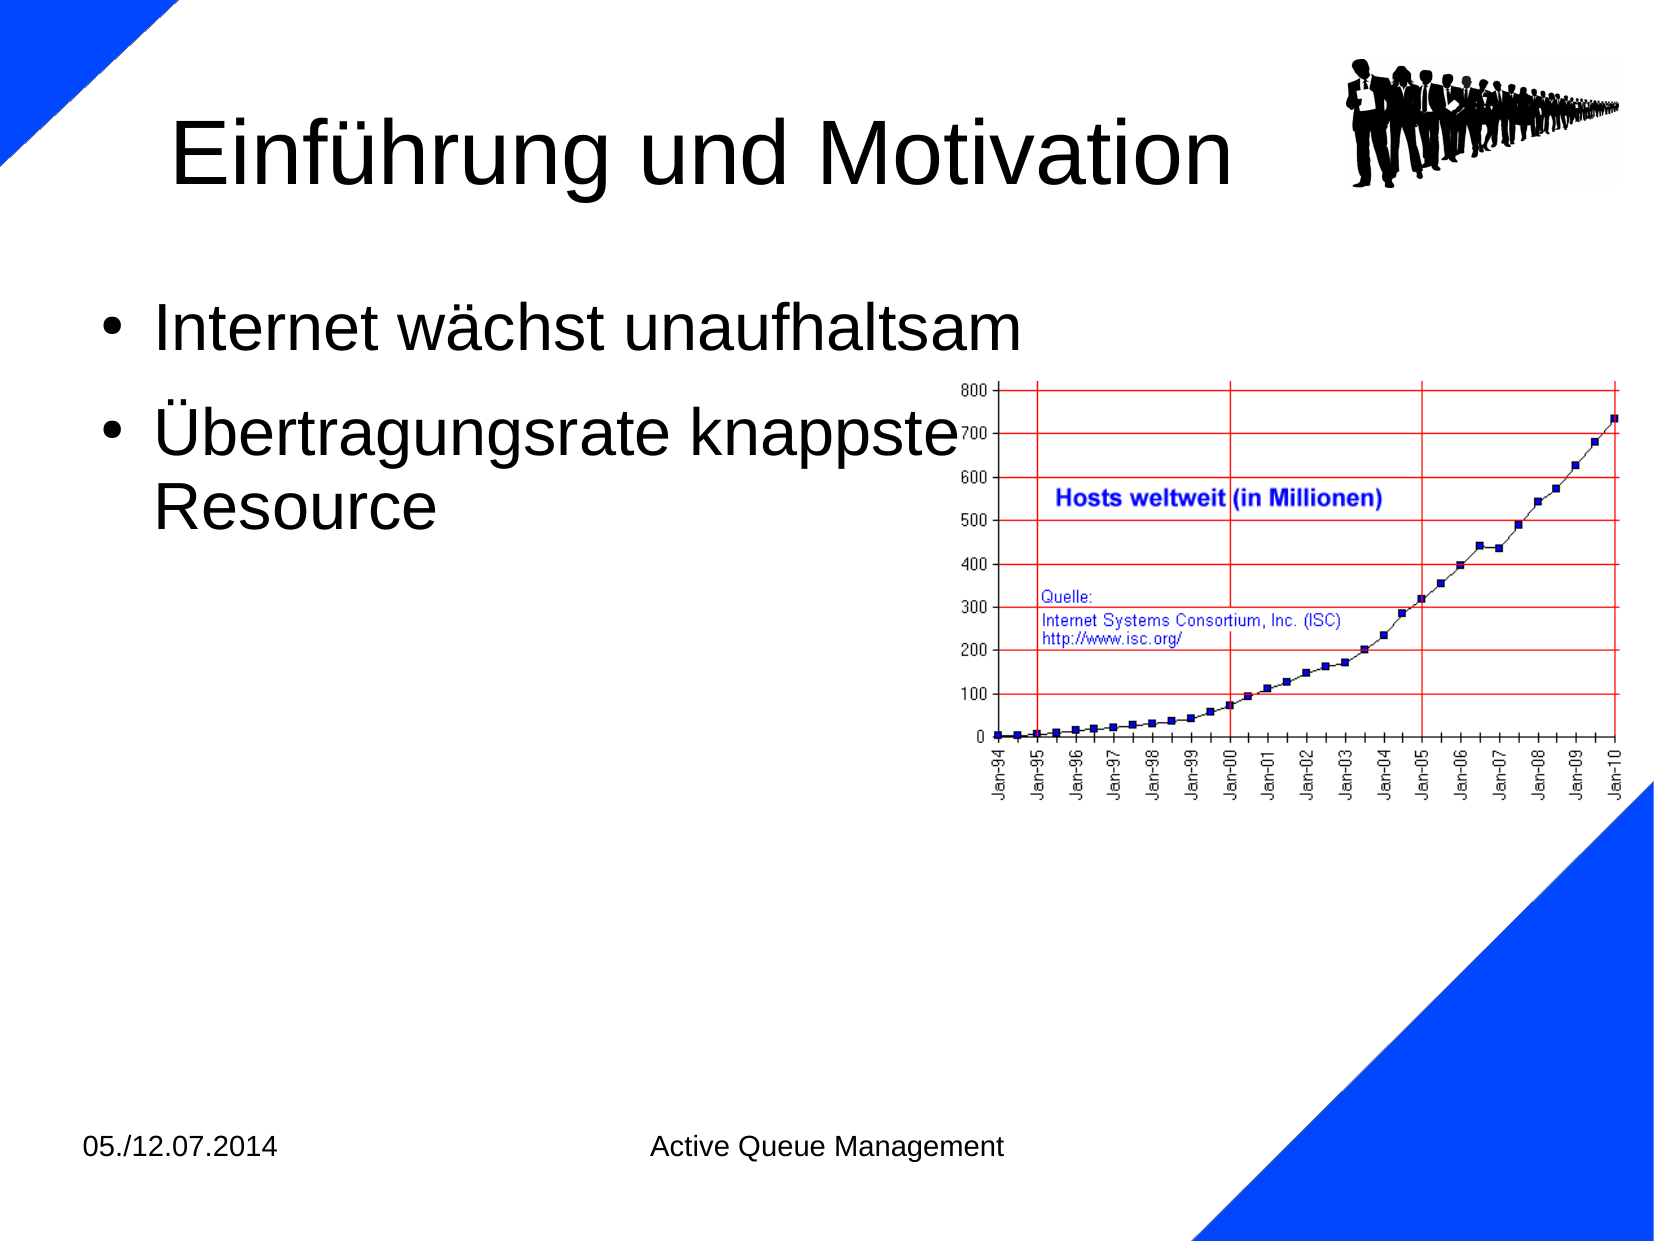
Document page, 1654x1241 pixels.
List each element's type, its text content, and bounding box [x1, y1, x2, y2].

picture [1571, 381, 1630, 804]
title Einführung und Motivation [82, 49, 1323, 257]
picture [1346, 59, 1619, 188]
list Internet wächst unaufhaltsam Übertragungsrate knappste Resource [82, 290, 1571, 1010]
